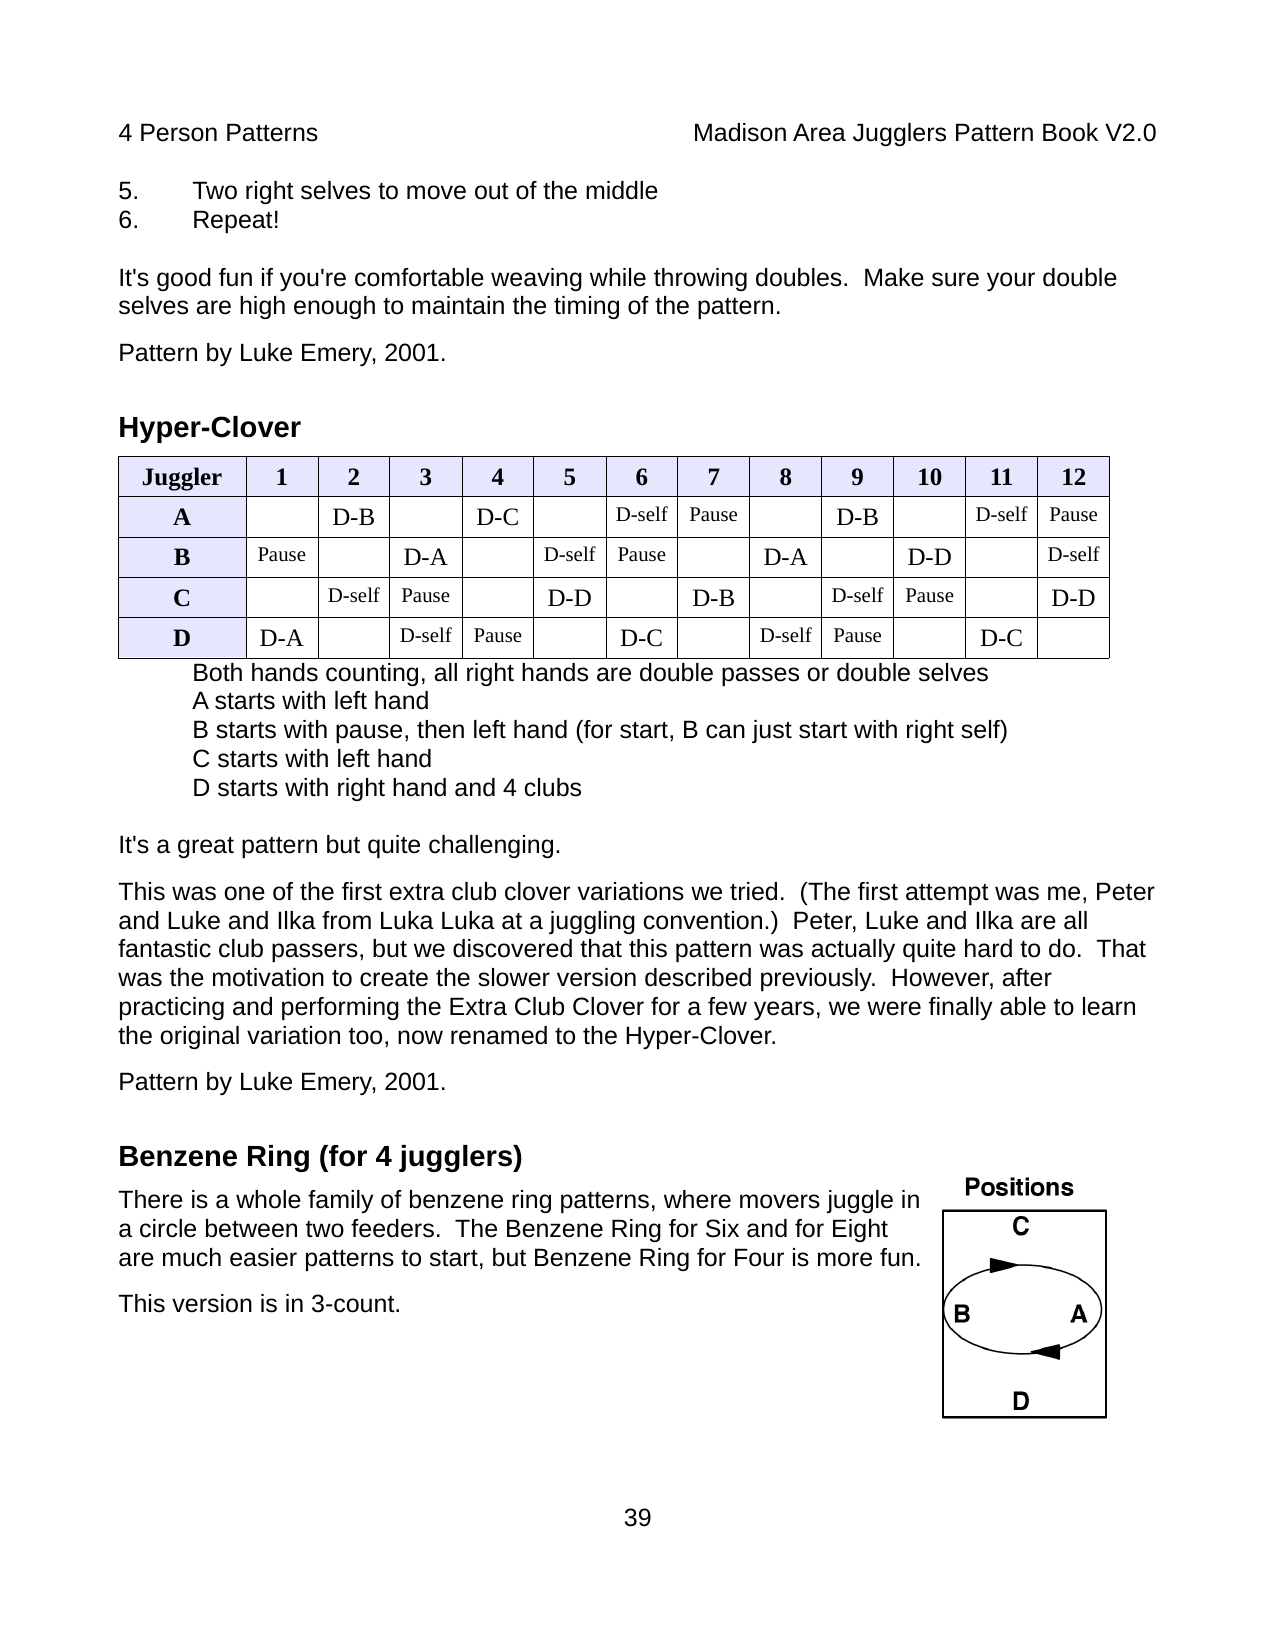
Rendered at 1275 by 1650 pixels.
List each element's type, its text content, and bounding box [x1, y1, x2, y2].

table_cell D-self [390, 618, 462, 657]
table_cell [319, 618, 389, 657]
table_cell [1038, 618, 1109, 657]
table_cell D-self [822, 578, 893, 617]
table_cell D-self [1038, 538, 1109, 577]
table_cell [463, 538, 533, 577]
text This version is in 3-count. [118, 1289, 928, 1318]
table_cell Pause [1038, 497, 1109, 537]
table_cell D-D [1038, 578, 1109, 617]
table_header 8 [750, 457, 821, 496]
text [1131, 1289, 1157, 1318]
table_cell Pause [463, 618, 533, 657]
table_cell Pause [247, 538, 318, 577]
table_cell [390, 497, 462, 537]
table_cell [822, 538, 893, 577]
table_header 3 [390, 457, 462, 496]
subtitle Benzene Ring (for 4 jugglers) [118, 1139, 1157, 1173]
table_cell B [119, 538, 246, 577]
table_cell Pause [390, 578, 462, 617]
table_cell A [119, 497, 246, 537]
subtitle Hyper-Clover [118, 410, 1157, 443]
table_cell D-self [534, 538, 606, 577]
table_cell [678, 538, 749, 577]
table_cell D-C [463, 497, 533, 537]
table_cell [607, 578, 677, 617]
table_header 12 [1038, 457, 1109, 496]
table_header 4 [463, 457, 533, 496]
table_header 9 [822, 457, 893, 496]
table_cell D-A [247, 618, 318, 657]
table_header 11 [966, 457, 1037, 496]
text B starts with pause, then left hand (for start, B can just start with right self) [192, 715, 1157, 744]
list Repeat! [118, 205, 1157, 234]
table_header 2 [319, 457, 389, 496]
table_cell D-A [750, 538, 821, 577]
table_cell D-B [678, 578, 749, 617]
table_cell [750, 578, 821, 617]
table_cell Pause [607, 538, 677, 577]
table_header Juggler [119, 457, 246, 496]
table_header 1 [247, 457, 318, 496]
table_cell [966, 538, 1037, 577]
text It's good fun if you're comfortable weaving while throwing doubles. Make sure your double selves are high enough to maintain the timing of the pattern. [118, 263, 1157, 320]
table_header 5 [534, 457, 606, 496]
table_cell [534, 497, 606, 537]
table_cell [894, 497, 965, 537]
table_cell [319, 538, 389, 577]
table_cell D-D [534, 578, 606, 617]
table_cell D-self [319, 578, 389, 617]
table_cell Pause [678, 497, 749, 537]
table_cell D [119, 618, 246, 657]
table_cell D-A [390, 538, 462, 577]
text It's a great pattern but quite challenging. [118, 830, 1157, 859]
text This was one of the first extra club clover variations we tried. (The first attempt was me, Peter and Luke and Ilka from Luka Luka at a juggling convention.) Peter, Luke and Ilka are all fantastic club passers, but we discovered that this pattern was actually quite hard to do. That was the motivation to create the slower version described previously. However, after practicing and performing the Extra Club Clover for a few years, we were finally able to learn the original variation too, now renamed to the Hyper-Clover. [118, 877, 1157, 1049]
table_cell D-self [607, 497, 677, 537]
text C starts with left hand [192, 744, 1157, 773]
text Both hands counting, all right hands are double passes or double selves [118, 658, 1157, 686]
table_cell D-C [966, 618, 1037, 657]
text There is a whole family of benzene ring patterns, where movers juggle in a circle between two feeders. The Benzene Ring for Six and for Eight are much easier patterns to start, but Benzene Ring for Four is more fun. [118, 1185, 928, 1271]
table_cell [463, 578, 533, 617]
table_cell [247, 578, 318, 617]
table_cell Pause [822, 618, 893, 657]
text D starts with right hand and 4 clubs [192, 773, 1157, 801]
table_cell D-C [607, 618, 677, 657]
table_cell [966, 578, 1037, 617]
table_header 6 [607, 457, 677, 496]
text A starts with left hand [192, 686, 1157, 715]
table_cell D-self [966, 497, 1037, 537]
picture [928, 1164, 1131, 1429]
table_cell D-B [822, 497, 893, 537]
table_cell D-self [750, 618, 821, 657]
table_cell D-B [319, 497, 389, 537]
table_header 10 [894, 457, 965, 496]
table_cell [247, 497, 318, 537]
table_header 7 [678, 457, 749, 496]
table_cell [894, 618, 965, 657]
table_cell [678, 618, 749, 657]
table_cell [534, 618, 606, 657]
text Pattern by Luke Emery, 2001. [118, 1067, 1157, 1096]
list Two right selves to move out of the middle [118, 176, 1157, 205]
table_cell Pause [894, 578, 965, 617]
text Pattern by Luke Emery, 2001. [118, 338, 1157, 367]
table_cell C [119, 578, 246, 617]
table_cell [750, 497, 821, 537]
table_cell D-D [894, 538, 965, 577]
